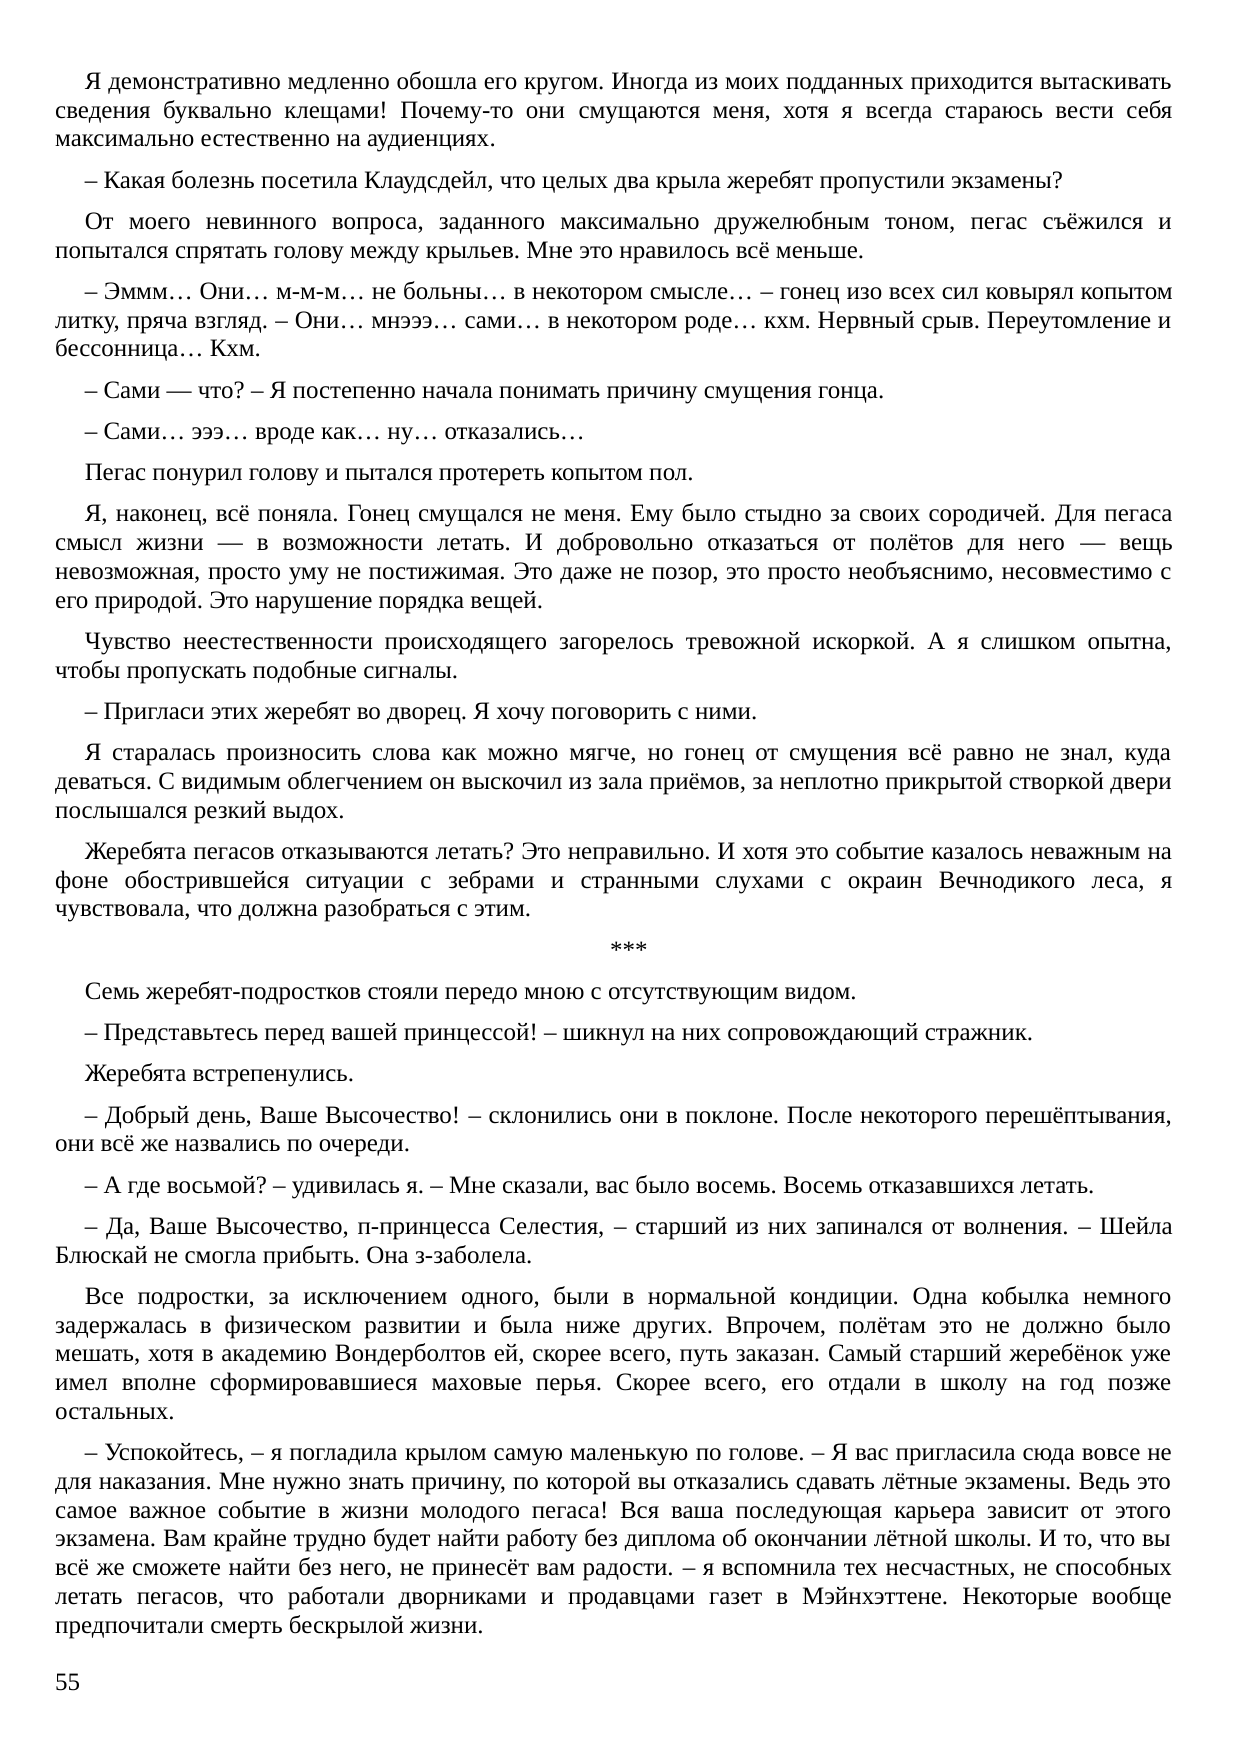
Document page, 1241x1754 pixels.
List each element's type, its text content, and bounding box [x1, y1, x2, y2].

text *** [55, 935, 1173, 963]
text Чувство неестественности происходящего загорелось тревожной искоркой. А я слишком опытна, чтобы пропускать подобные сигналы. [55, 626, 1173, 683]
text Жеребята пегасов отказываются летать? Это неправильно. И хотя это событие казалось неважным на фоне обострившейся ситуации с зебрами и странными слухами с окраин Вечнодикого леса, я чувствовала, что должна разобраться с этим. [55, 836, 1173, 922]
text Пегас понурил голову и пытался протереть копытом пол. [55, 457, 1173, 486]
text – Пригласи этих жеребят во дворец. Я хочу поговорить с ними. [55, 696, 1173, 725]
text От моего невинного вопроса, заданного максимально дружелюбным тоном, пегас съёжился и попытался спрятать голову между крыльев. Мне это нравилось всё меньше. [55, 206, 1173, 263]
text Семь жеребят-подростков стояли передо мною с отсутствующим видом. [55, 976, 1173, 1005]
text Жеребята встрепенулись. [55, 1058, 1173, 1087]
text Я старалась произносить слова как можно мягче, но гонец от смущения всё равно не знал, куда деваться. С видимым облегчением он выскочил из зала приёмов, за неплотно прикрытой створкой двери послышался резкий выдох. [55, 737, 1173, 823]
text – А где восьмой? – удивилась я. – Мне сказали, вас было восемь. Восемь отказавшихся летать. [55, 1170, 1173, 1198]
text – Какая болезнь посетила Клаудсдейл, что целых два крыла жеребят пропустили экзамены? [55, 165, 1173, 193]
text – Сами — что? – Я постепенно начала понимать причину смущения гонца. [55, 375, 1173, 403]
text – Добрый день, Ваше Высочество! – склонились они в поклоне. После некоторого перешёптывания, они всё же назвались по очереди. [55, 1100, 1173, 1157]
text – Представьтесь перед вашей принцессой! – шикнул на них сопровождающий стражник. [55, 1017, 1173, 1046]
text – Успокойтесь, – я погладила крылом самую маленькую по голове. – Я вас пригласила сюда вовсе не для наказания. Мне нужно знать причину, по которой вы отказались сдавать лётные экзамены. Ведь это самое важное событие в жизни молодого пегаса! Вся ваша последующая карьера зависит от этого экзамена. Вам крайне трудно будет найти работу без диплома об окончании лётной школы. И то, что вы всё же сможете найти без него, не принесёт вам радости. – я вспомнила тех несчастных, не способных летать пегасов, что работали дворниками и продавцами газет в Мэйнхэттене. Некоторые вообще предпочитали смерть бескрылой жизни. [55, 1437, 1173, 1638]
text Я демонстративно медленно обошла его кругом. Иногда из моих подданных приходится вытаскивать сведения буквально клещами! Почему-то они смущаются меня, хотя я всегда стараюсь вести себя максимально естественно на аудиенциях. [55, 66, 1173, 152]
text Я, наконец, всё поняла. Гонец смущался не меня. Ему было стыдно за своих сородичей. Для пегаса смысл жизни — в возможности летать. И добровольно отказаться от полётов для него — вещь невозможная, просто уму не постижимая. Это даже не позор, это просто необъяснимо, несовместимо с его природой. Это нарушение порядка вещей. [55, 498, 1173, 613]
text – Сами… эээ… вроде как… ну… отказались… [55, 416, 1173, 445]
text – Эммм… Они… м-м-м… не больны… в некотором смысле… – гонец изо всех сил ковырял копытом литку, пряча взгляд. – Они… мнэээ… сами… в некотором роде… кхм. Нервный срыв. Переутомление и бессонница… Кхм. [55, 276, 1173, 362]
text – Да, Ваше Высочество, п-принцесса Селестия, – старший из них запинался от волнения. – Шейла Блюскай не смогла прибыть. Она з-заболела. [55, 1211, 1173, 1268]
text Все подростки, за исключением одного, были в нормальной кондиции. Одна кобылка немного задержалась в физическом развитии и была ниже других. Впрочем, полётам это не должно было мешать, хотя в академию Вондерболтов ей, скорее всего, путь заказан. Самый старший жеребёнок уже имел вполне сформировавшиеся маховые перья. Скорее всего, его отдали в школу на год позже остальных. [55, 1281, 1173, 1425]
